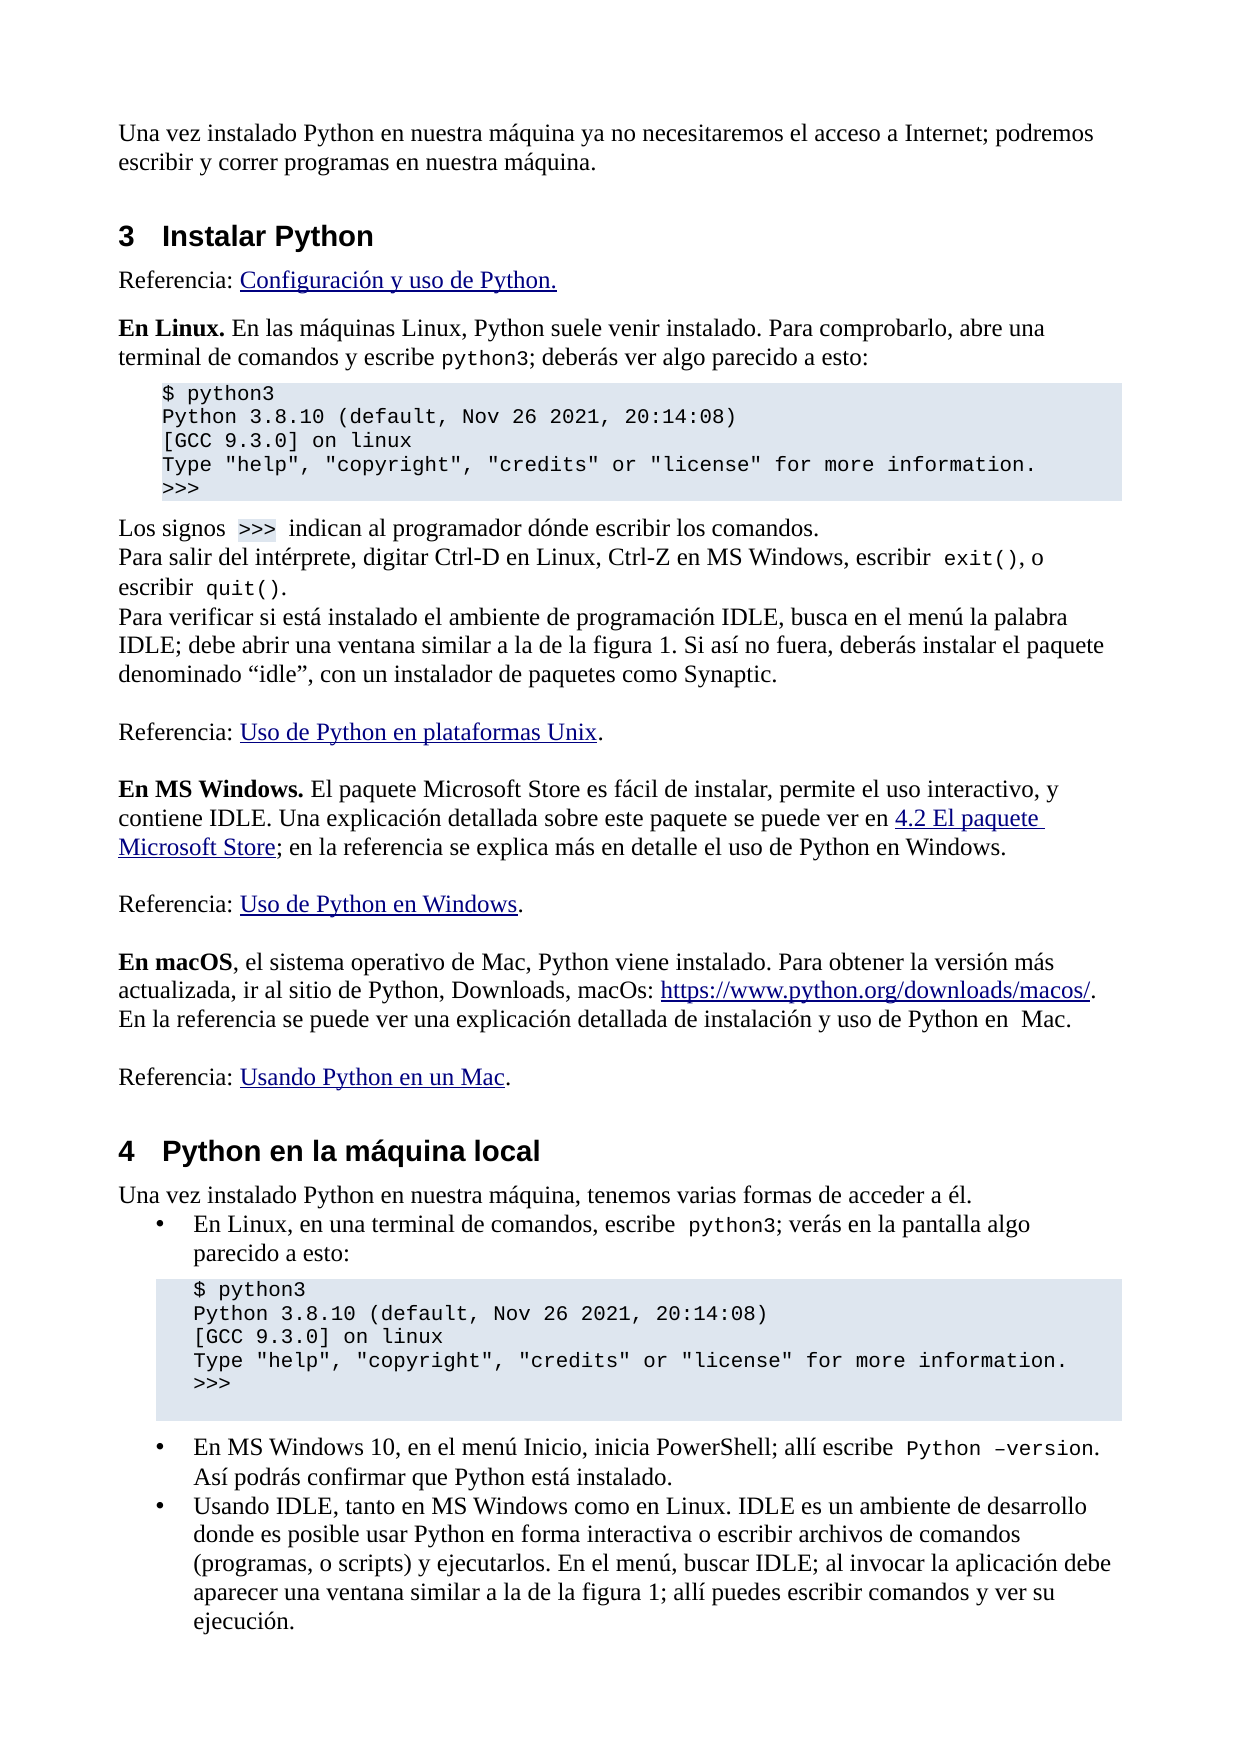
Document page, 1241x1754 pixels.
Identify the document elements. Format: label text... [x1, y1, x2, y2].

text [GCC 9.3.0] on linux [162, 430, 1122, 454]
text En MS Windows. El paquete Microsoft Store es fácil de instalar, permite el uso interactivo, y contiene IDLE. Una explicación detallada sobre este paquete se puede ver en 4.2 El paquete Microsoft Store; en la referencia se explica más en detalle el uso de Python en Windows. [118, 774, 1122, 860]
text En macOS, el sistema operativo de Mac, Python viene instalado. Para obtener la versión más actualizada, ir al sitio de Python, Downloads, macOs: https://www.python.org/downloads/macos/. En la referencia se puede ver una explicación detallada de instalación y uso de Python en Mac. [118, 947, 1122, 1033]
text Referencia: Uso de Python en plataformas Unix. [118, 717, 1122, 745]
list Usando IDLE, tanto en MS Windows como en Linux. IDLE es un ambiente de desarrollo donde es posible usar Python en forma interactiva o escribir archivos de comandos (programas, o scripts) y ejecutarlos. En el menú, buscar IDLE; al invocar la aplicación debe aparecer una ventana similar a la de la figura 1; allí puedes escribir comandos y ver su ejecución. [156, 1491, 1122, 1634]
text Los signos >>> indican al programador dónde escribir los comandos. [118, 513, 1122, 542]
text Type "help", "copyright", "credits" or "license" for more information. [162, 454, 1122, 477]
text $ python3 [162, 383, 1122, 407]
text Una vez instalado Python en nuestra máquina ya no necesitaremos el acceso a Internet; podremos escribir y correr programas en nuestra máquina. [118, 118, 1122, 176]
subtitle Instalar Python [118, 219, 1122, 253]
subtitle Python en la máquina local [118, 1134, 1122, 1167]
text Para salir del intérprete, digitar Ctrl-D en Linux, Ctrl-Z en MS Windows, escribir exit(), o escribir quit(). [118, 542, 1122, 602]
text Referencia: Uso de Python en Windows. [118, 889, 1122, 918]
text Python 3.8.10 (default, Nov 26 2021, 20:14:08) [162, 407, 1122, 430]
text Referencia: Usando Python en un Mac. [118, 1062, 1122, 1090]
list $ python3 Python 3.8.10 (default, Nov 26 2021, 20:14:08) [GCC 9.3.0] on linux Type "help", "copyright", "credits" or "license" for more information. >>> [156, 1279, 1122, 1421]
text Una vez instalado Python en nuestra máquina, tenemos varias formas de acceder a él. [118, 1180, 1122, 1209]
list En Linux, en una terminal de comandos, escribe python3; verás en la pantalla algo parecido a esto: [156, 1209, 1122, 1267]
text Para verificar si está instalado el ambiente de programación IDLE, busca en el menú la palabra IDLE; debe abrir una ventana similar a la de la figura 1. Si así no fuera, deberás instalar el paquete denominado “idle”, con un instalador de paquetes como Synaptic. [118, 602, 1122, 688]
text >>> [162, 477, 1122, 501]
text En Linux. En las máquinas Linux, Python suele venir instalado. Para comprobarlo, abre una terminal de comandos y escribe python3; deberás ver algo parecido a esto: [118, 313, 1122, 371]
list En MS Windows 10, en el menú Inicio, inicia PowerShell; allí escribe Python –version. Así podrás confirmar que Python está instalado. [156, 1432, 1122, 1491]
text Referencia: Configuración y uso de Python. [118, 265, 1122, 294]
